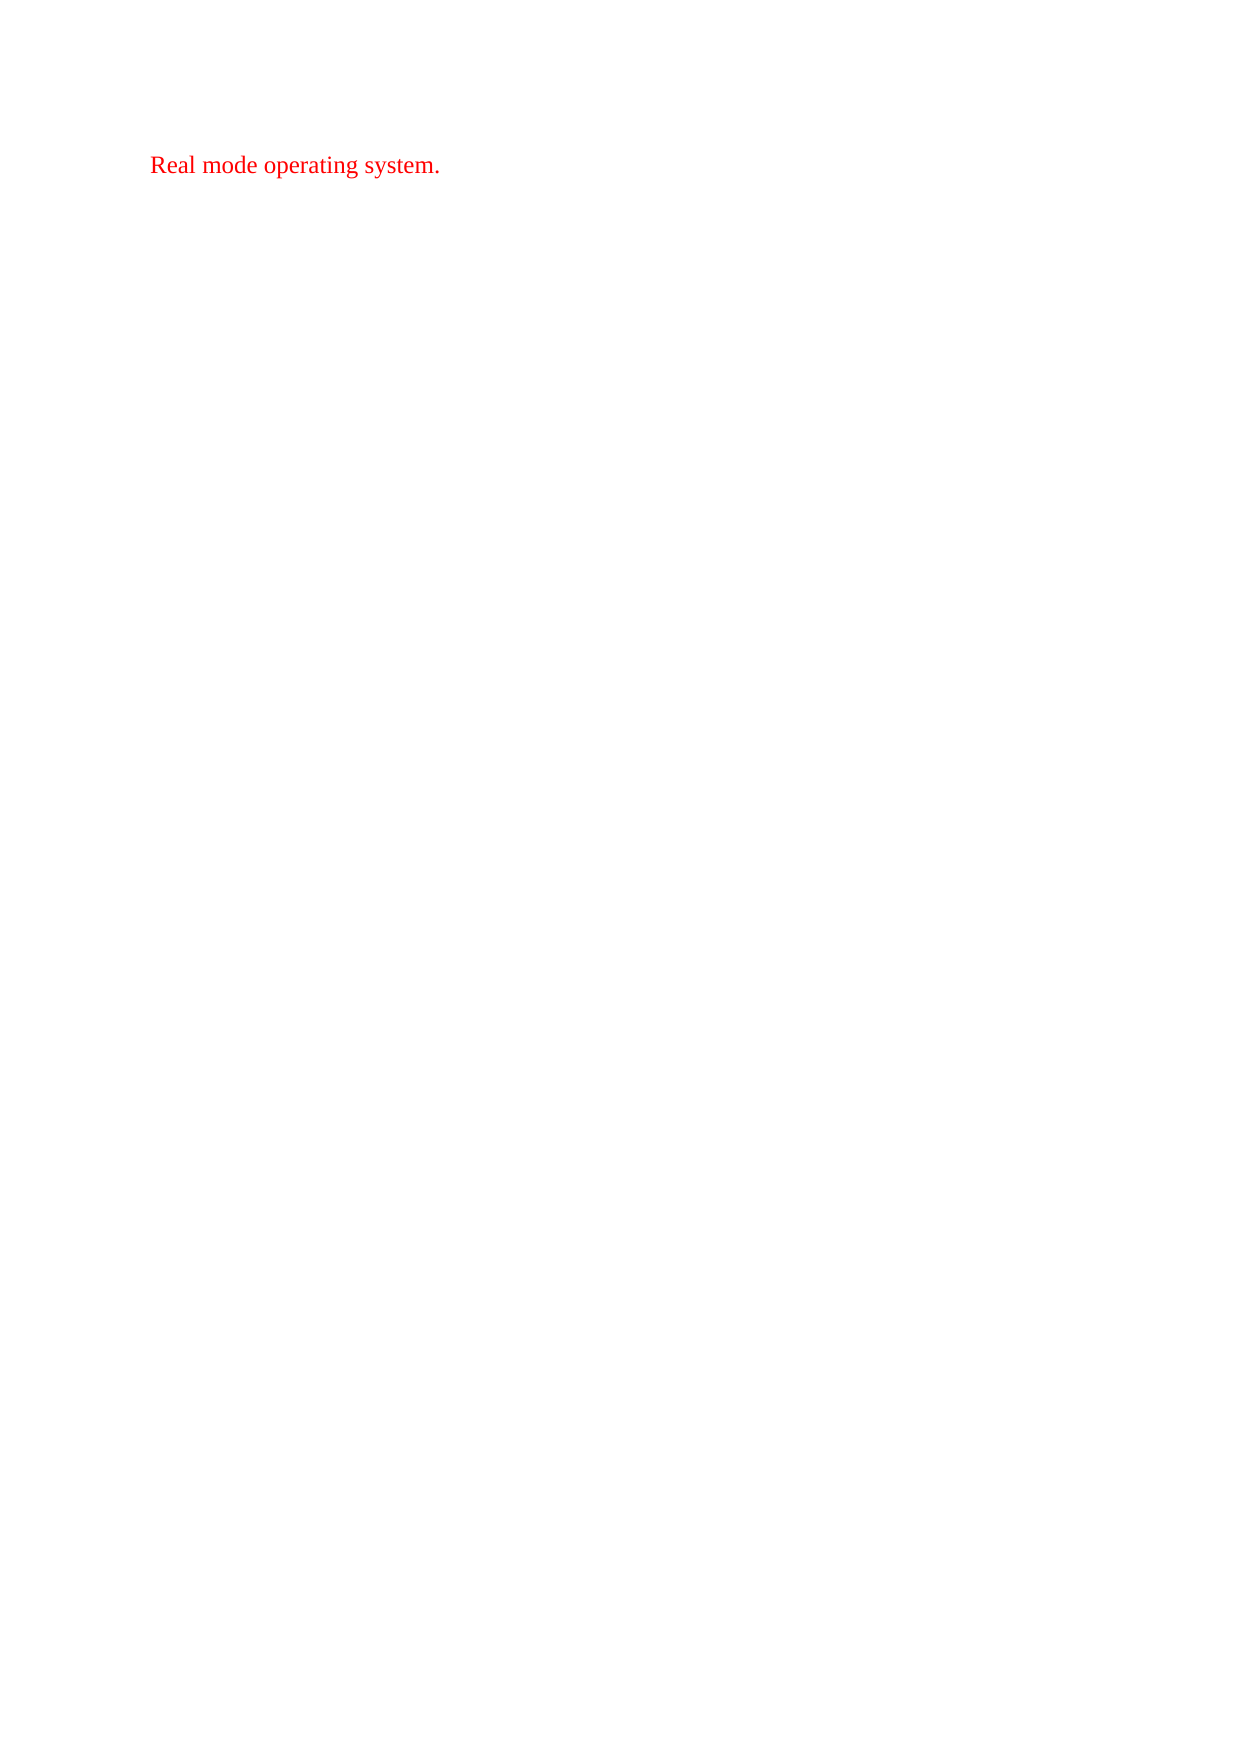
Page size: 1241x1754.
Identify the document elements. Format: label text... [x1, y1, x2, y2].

text Real mode operating system. [150, 150, 1090, 179]
